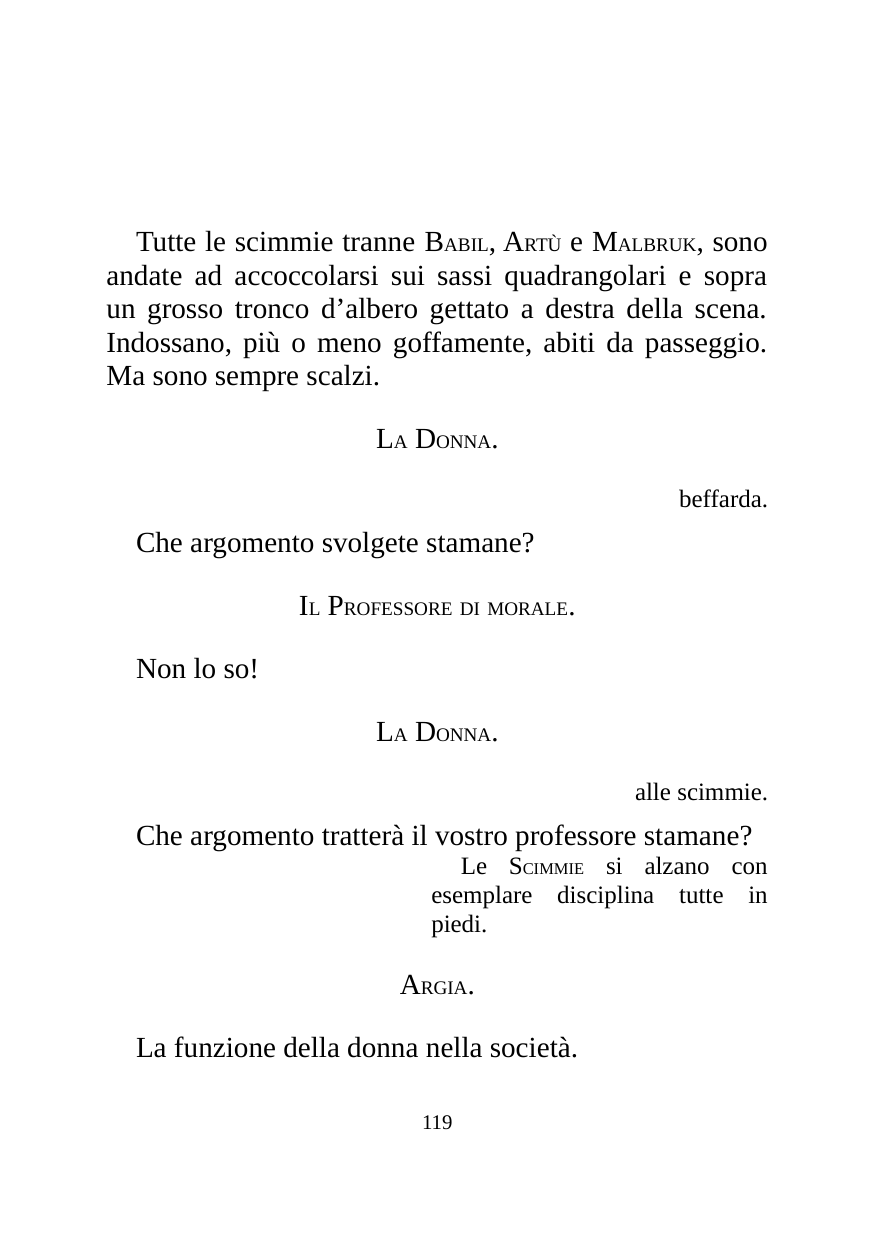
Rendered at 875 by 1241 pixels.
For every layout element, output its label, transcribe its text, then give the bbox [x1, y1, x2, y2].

text La Donna. [106, 422, 768, 455]
text Il Professore di morale. [106, 588, 768, 622]
text La funzione della donna nella società. [106, 1030, 768, 1063]
text Che argomento svolgete stamane? [106, 525, 768, 559]
text Non lo so! [106, 651, 768, 685]
text alle scimmie. [431, 777, 768, 806]
text Che argomento tratterà il vostro professore stamane? [106, 818, 768, 851]
text Tutte le scimmie tranne Babil, Artù e Malbruk, sono andate ad accoccolarsi sui sassi quadrangolari e sopra un grosso tronco d’albero gettato a destra della scena. Indossano, più o meno goffamente, abiti da passeggio. Ma sono sempre scalzi. [106, 224, 768, 392]
text beffarda. [431, 484, 768, 513]
text Argia. [106, 967, 768, 1001]
text La Donna. [106, 714, 768, 748]
text Le Scimmie si alzano con esemplare disciplina tutte in piedi. [431, 851, 768, 937]
